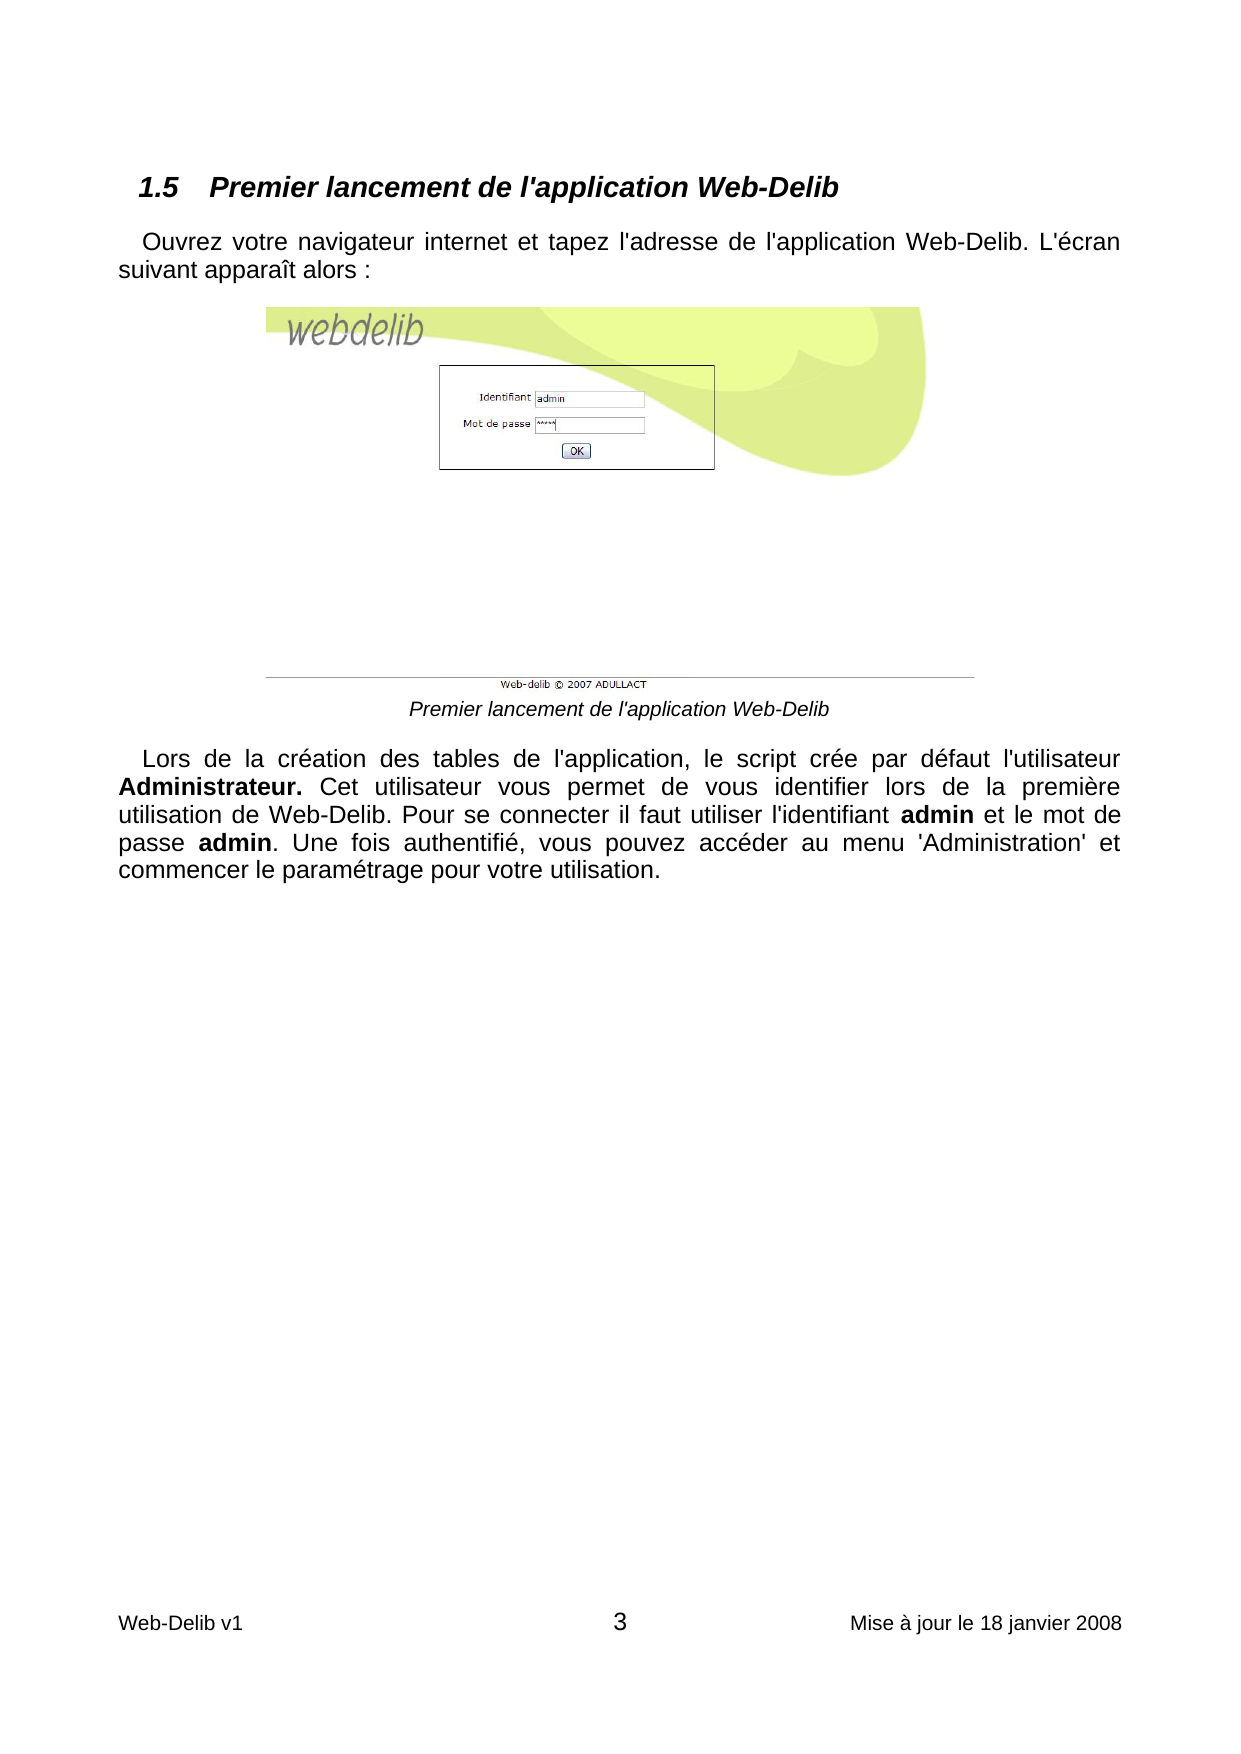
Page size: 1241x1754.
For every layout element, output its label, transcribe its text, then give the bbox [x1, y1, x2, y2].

text Premier lancement de l'application Web-Delib [118, 296, 1122, 720]
picture [265, 307, 975, 698]
text Lors de la création des tables de l'application, le script crée par défaut l'utilisateur Administrateur. Cet utilisateur vous permet de vous identifier lors de la première utilisation de Web-Delib. Pour se connecter il faut utiliser l'identifiant admin et le mot de passe admin. Une fois authentifié, vous pouvez accéder au menu 'Administration' et commencer le paramétrage pour votre utilisation. [118, 745, 1122, 884]
subtitle Premier lancement de l'application Web-Delib [118, 171, 1122, 204]
text Ouvrez votre navigateur internet et tapez l'adresse de l'application Web-Delib. L'écran suivant apparaît alors : [118, 228, 1122, 284]
